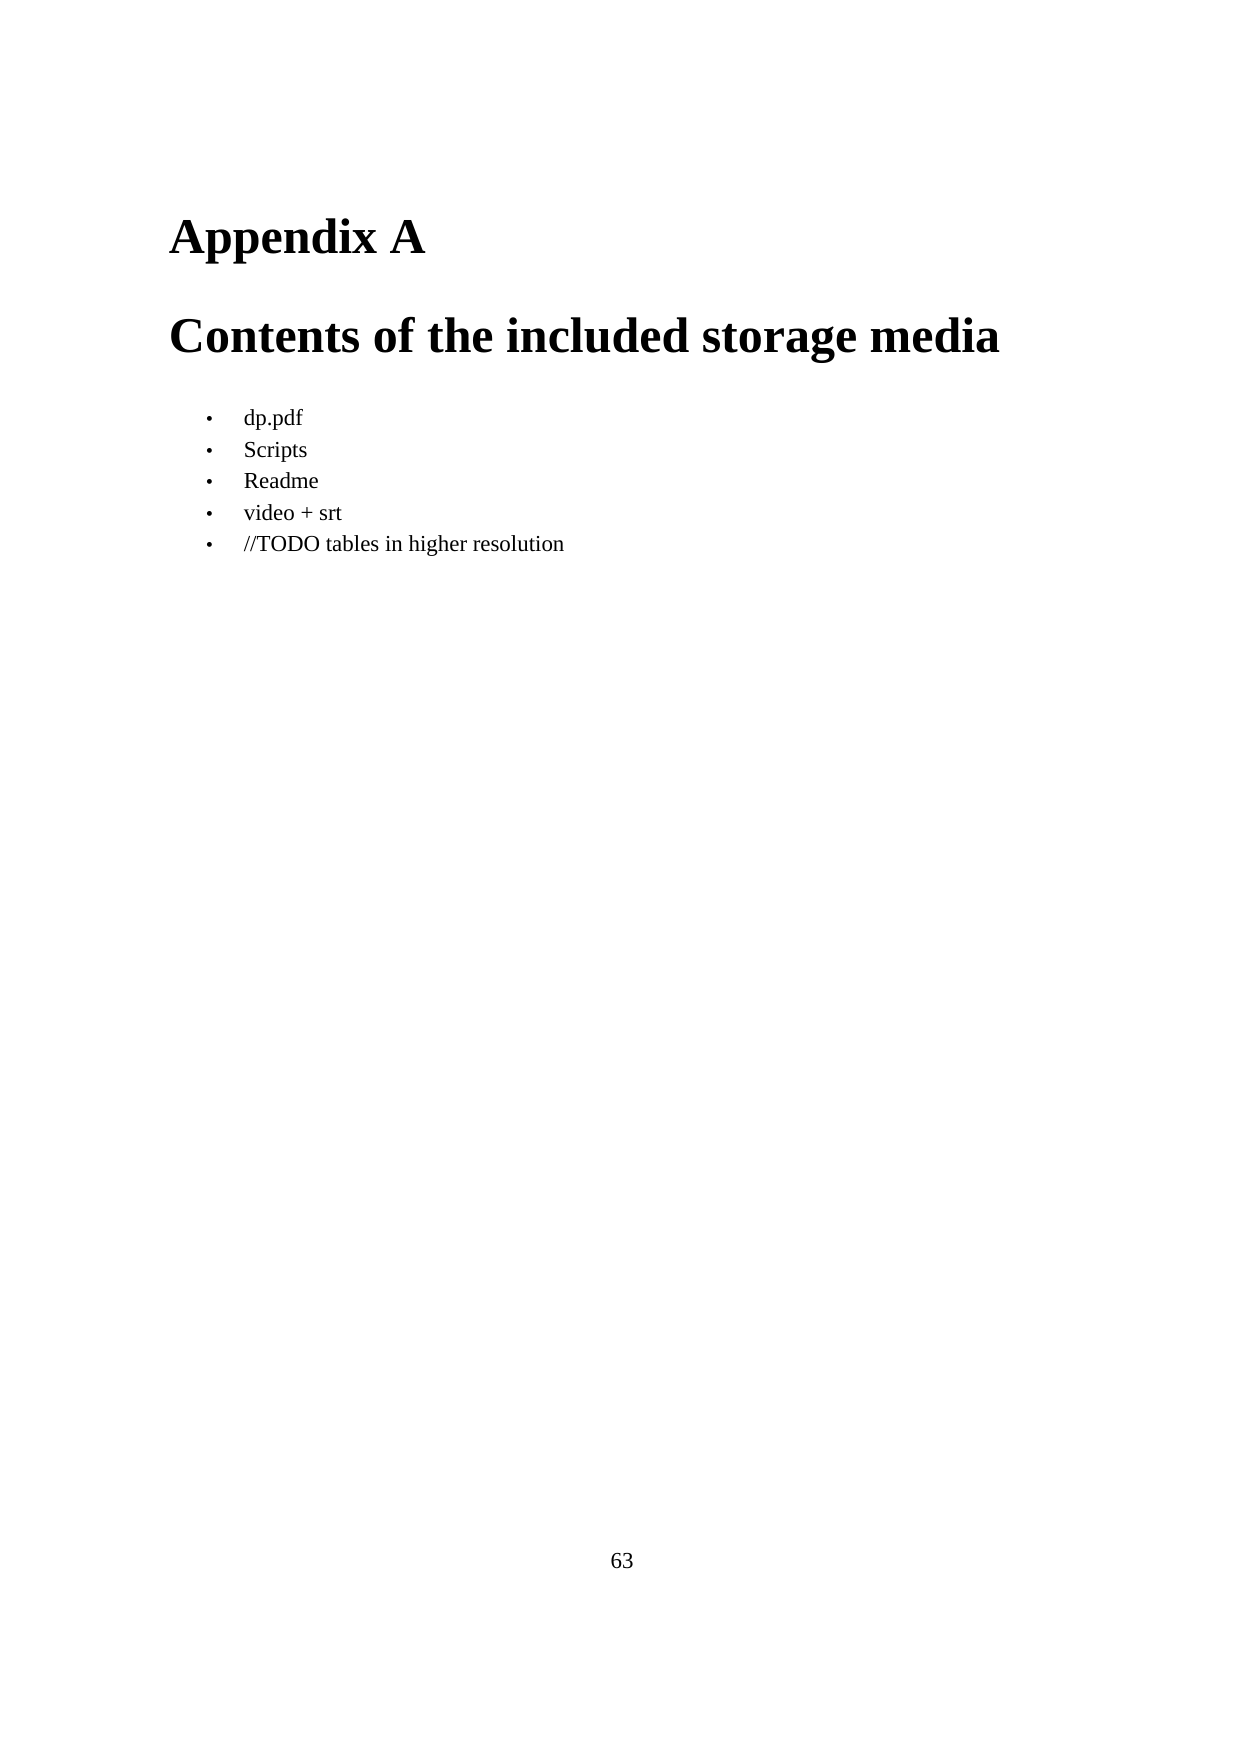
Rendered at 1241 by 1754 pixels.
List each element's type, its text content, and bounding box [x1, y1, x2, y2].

list Readme [206, 467, 1075, 494]
text Appendix A [169, 207, 1075, 264]
list //TODO tables in higher resolution [206, 530, 1075, 557]
list dp.pdf [206, 404, 1075, 431]
list video + srt [206, 499, 1075, 525]
list Scripts [206, 436, 1075, 462]
text Contents of the included storage media [169, 305, 1075, 363]
